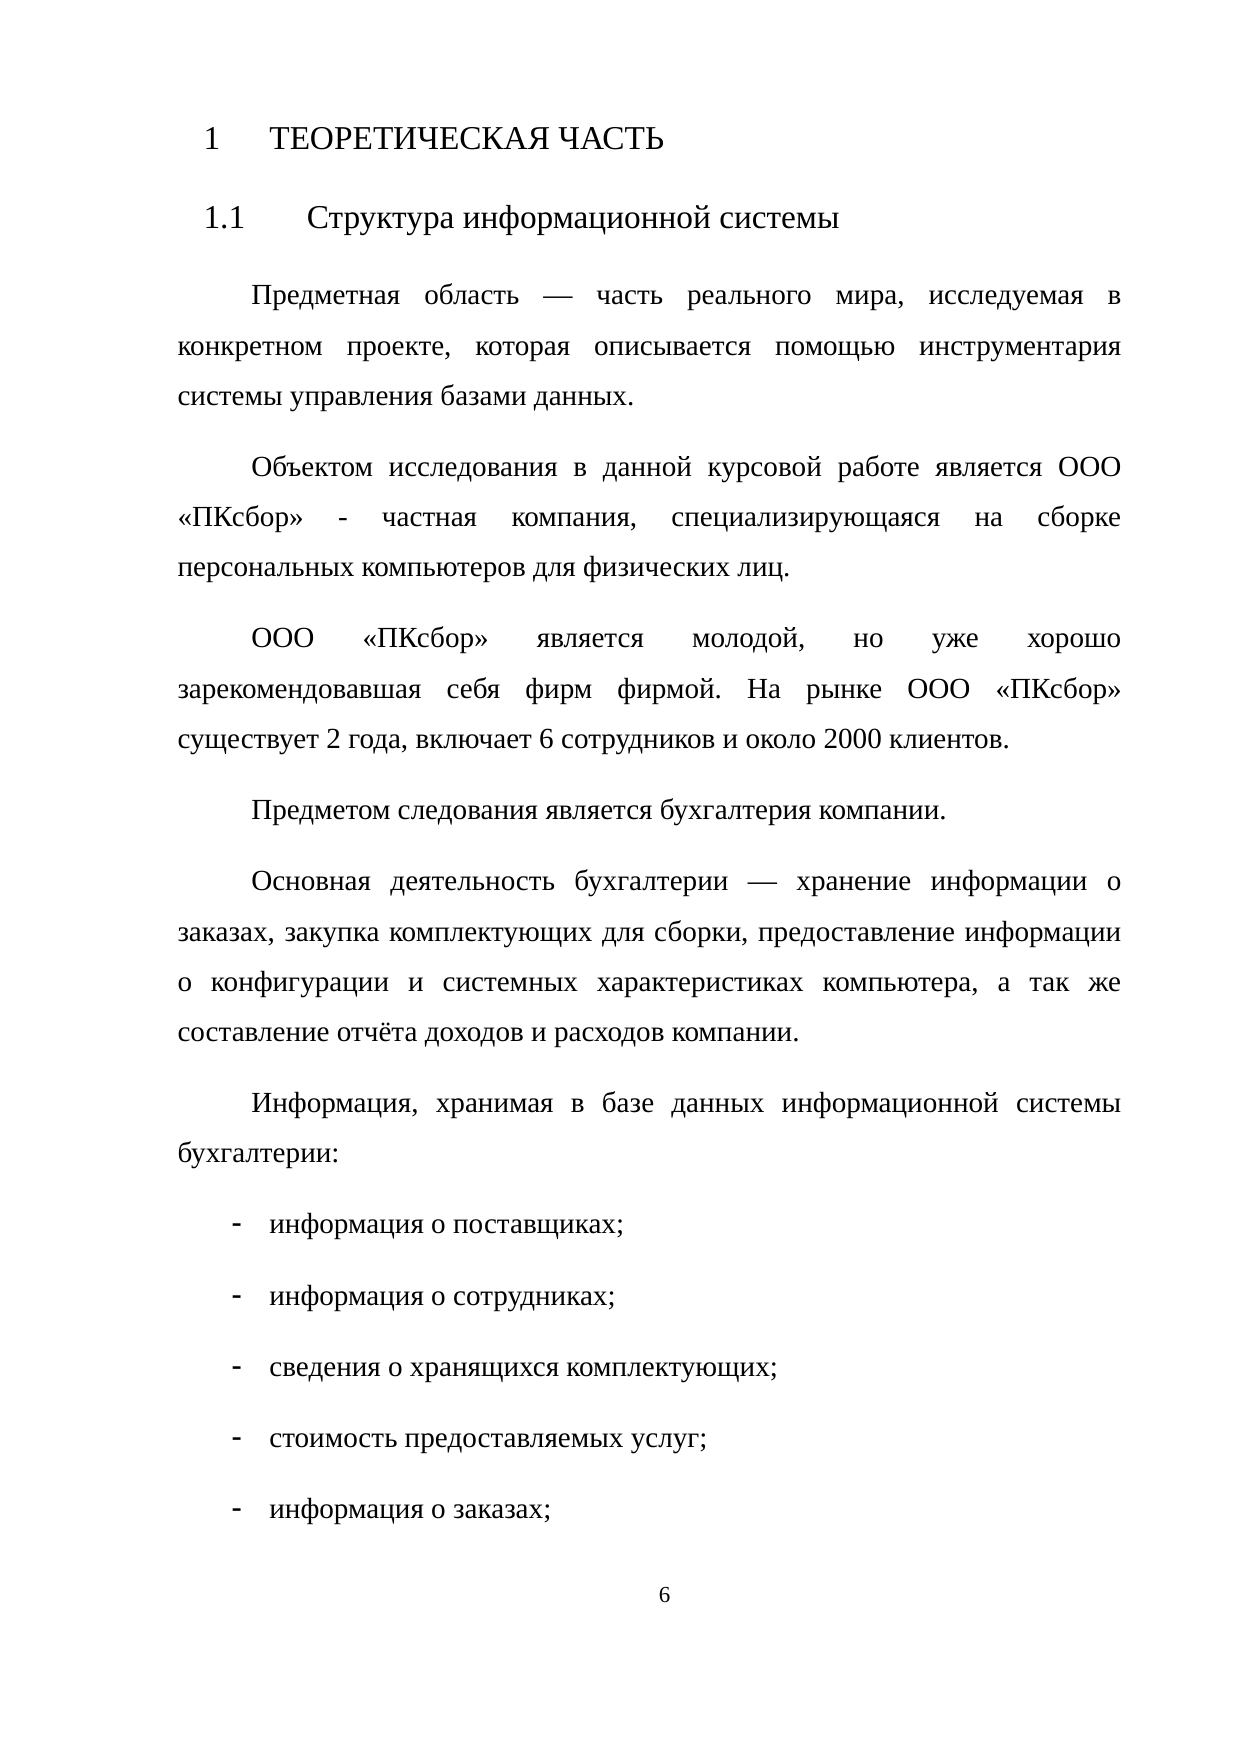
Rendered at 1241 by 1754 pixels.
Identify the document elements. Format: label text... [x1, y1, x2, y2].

text Основная деятельность бухгалтерии — хранение информации о заказах, закупка комплектующих для сборки, предоставление информации о конфигурации и системных характеристиках компьютера, а так же составление отчёта доходов и расходов компании. [177, 863, 1122, 1048]
text Предметная область — часть реального мира, исследуемая в конкретном проекте, которая описывается помощью инструментария системы управления базами данных. [177, 277, 1122, 411]
list сведения о хранящихся комплектующих; [232, 1349, 1122, 1383]
list стоимость предоставляемых услуг; [232, 1420, 1122, 1454]
list информация о заказах; [232, 1491, 1122, 1525]
text Объектом исследования в данной курсовой работе является ООО «ПКсбор» - частная компания, специализирующаяся на сборке персональных компьютеров для физических лиц. [177, 449, 1122, 583]
text ООО «ПКсбор» является молодой, но уже хорошо зарекомендовавшая себя фирм фирмой. На рынке ООО «ПКсбор» существует 2 года, включает 6 сотрудников и около 2000 клиентов. [177, 621, 1122, 755]
text Информация, хранимая в базе данных информационной системы бухгалтерии: [177, 1085, 1122, 1169]
list информация о сотрудниках; [232, 1278, 1122, 1311]
list информация о поставщиках; [232, 1207, 1122, 1240]
subtitle Структура информационной системы [195, 198, 1122, 236]
subtitle ТЕОРЕТИЧЕСКАЯ ЧАСТЬ [195, 118, 1122, 156]
text Предметом следования является бухгалтерия компании. [177, 792, 1122, 826]
